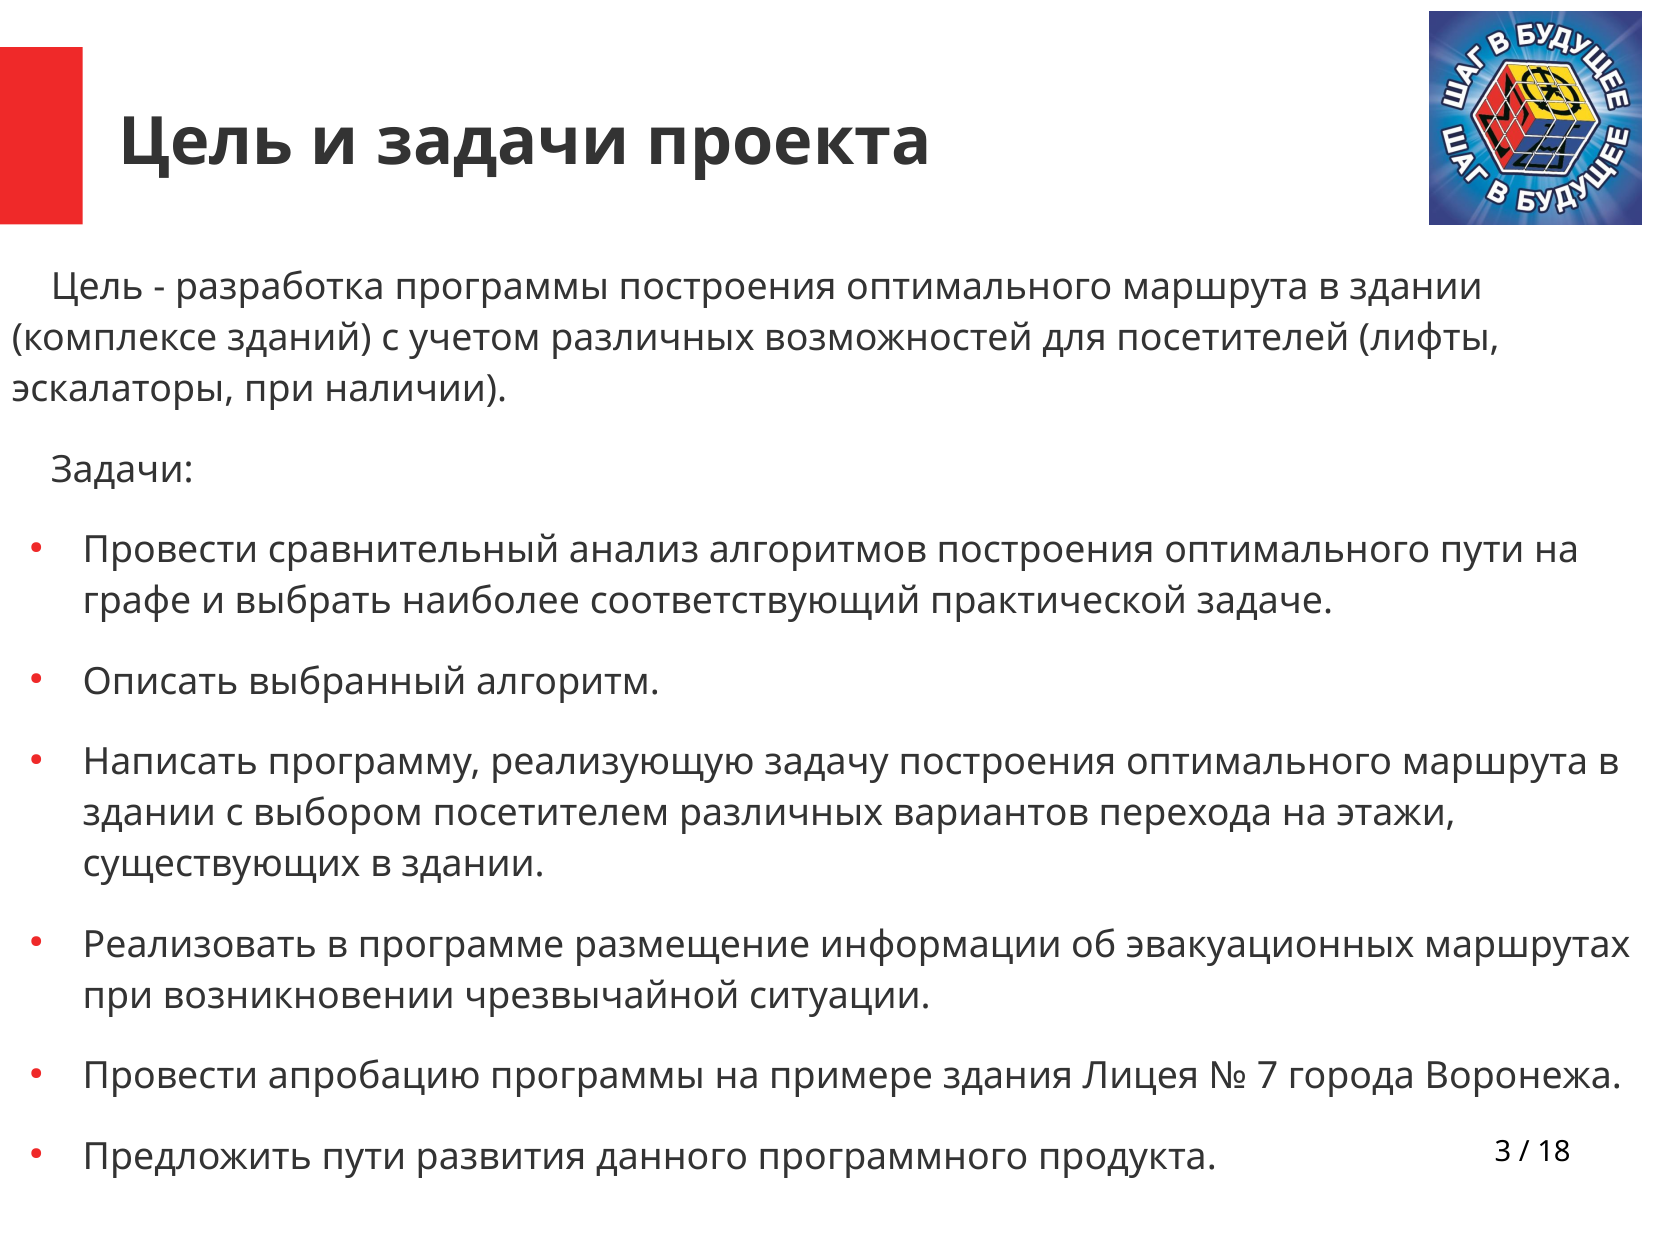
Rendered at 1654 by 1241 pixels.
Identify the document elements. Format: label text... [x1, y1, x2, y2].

title Цель и задачи проекта [118, 35, 1571, 243]
list Цель - разработка программы построения оптимального маршрута в здании (комплексе зданий) с учетом различных возможностей для посетителей (лифты, эскалаторы, при наличии). Задачи: Провести сравнительный анализ алгоритмов построения оптимального пути на графе и выбрать наиболее соответствующий практической задаче. Описать выбранный алгоритм. Написать программу, реализующую задачу построения оптимального маршрута в здании с выбором посетителем различных вариантов перехода на этажи, существующих в здании. Реализовать в программе размещение информации об эвакуационных маршрутах при возникновении чрезвычайной ситуации. Провести апробацию программы на примере здания Лицея № 7 города Воронежа. Предложить пути развития данного программного продукта. [11, 259, 1642, 980]
picture [1429, 11, 1642, 225]
